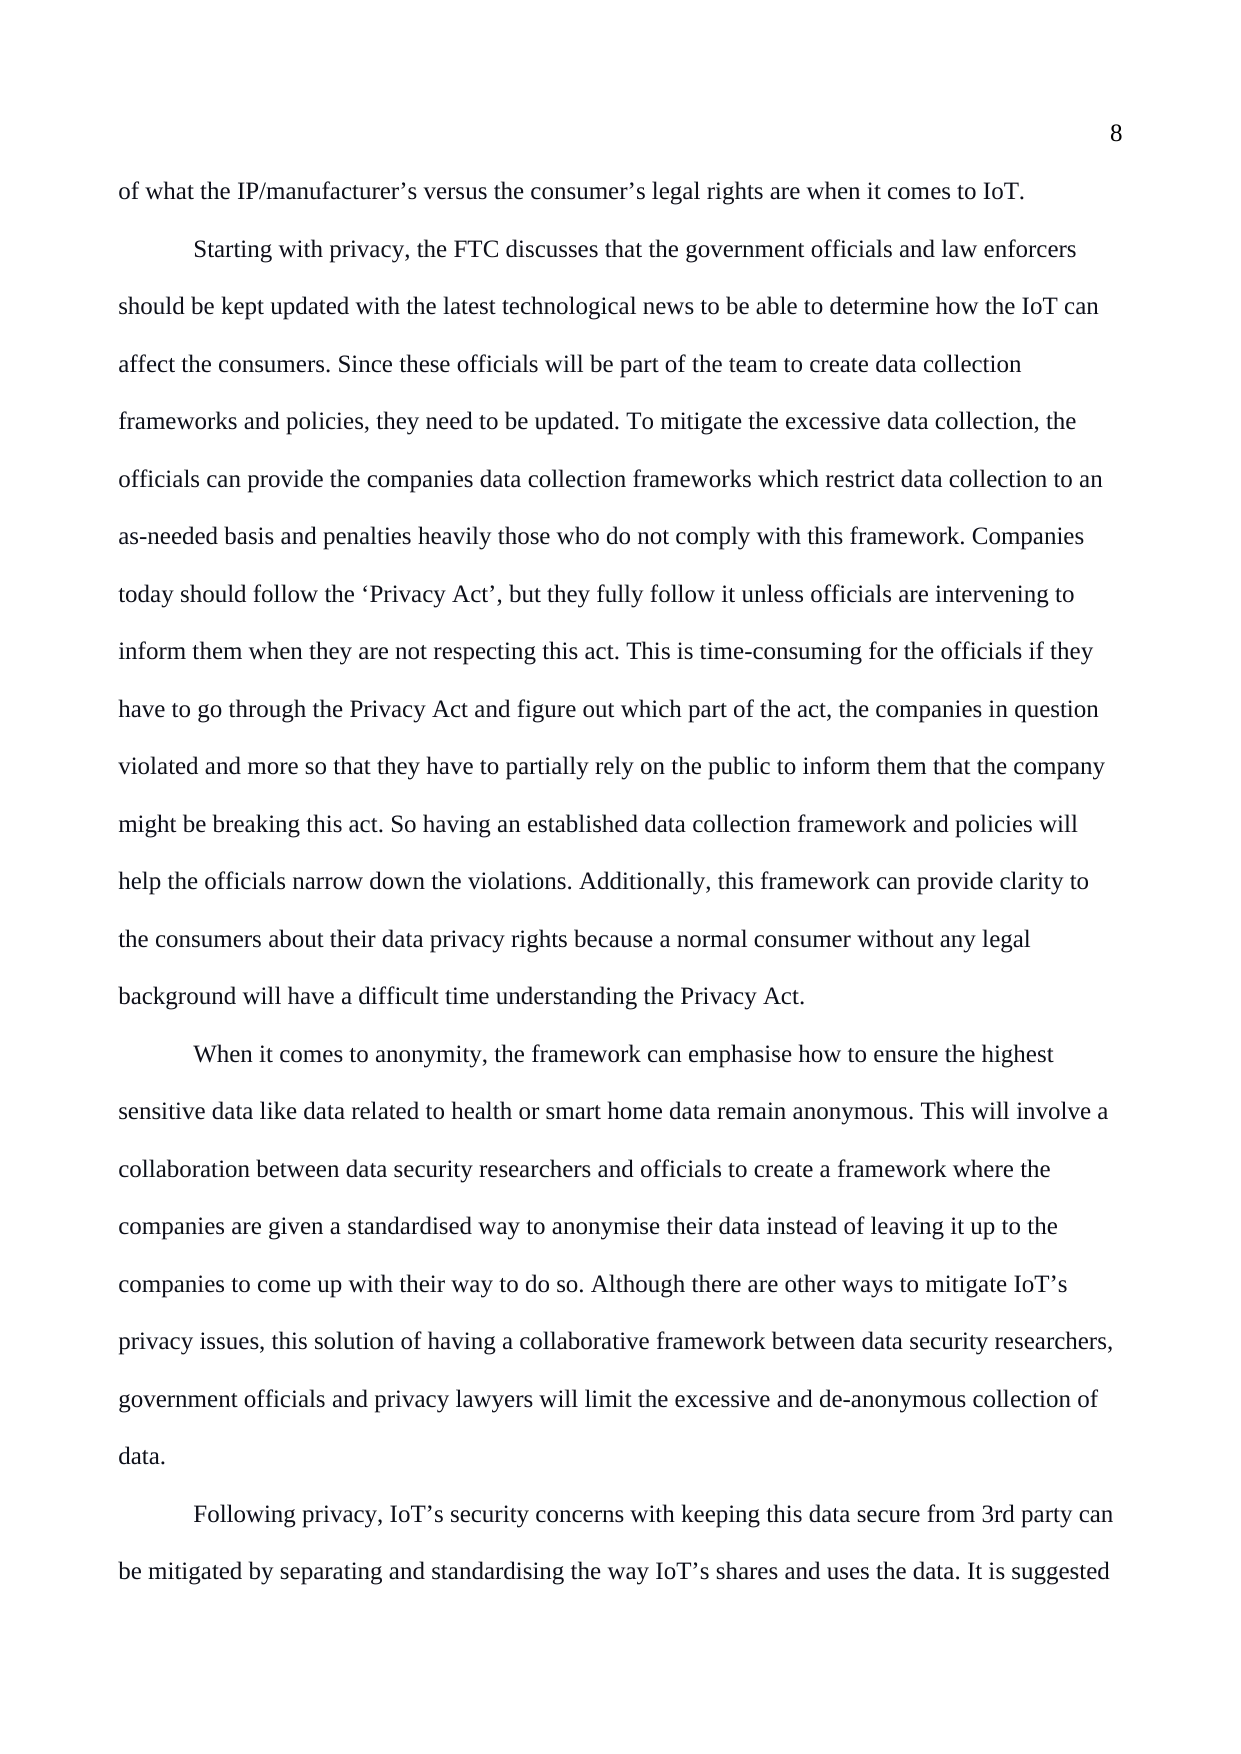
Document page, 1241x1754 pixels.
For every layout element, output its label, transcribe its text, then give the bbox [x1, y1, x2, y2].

text When it comes to anonymity, the framework can emphasise how to ensure the highest sensitive data like data related to health or smart home data remain anonymous. This will involve a collaboration between data security researchers and officials to create a framework where the companies are given a standardised way to anonymise their data instead of leaving it up to the companies to come up with their way to do so. Although there are other ways to mitigate IoT’s privacy issues, this solution of having a collaborative framework between data security researchers, government officials and privacy lawyers will limit the excessive and de-anonymous collection of data. [118, 1039, 1122, 1470]
text Following privacy, IoT’s security concerns with keeping this data secure from 3rd party can be mitigated by separating and standardising the way IoT’s shares and uses the data. It is suggested [118, 1499, 1122, 1585]
text of what the IP/manufacturer’s versus the consumer’s legal rights are when it comes to IoT. [118, 176, 1122, 205]
text Starting with privacy, the FTC discusses that the government officials and law enforcers should be kept updated with the latest technological news to be able to determine how the IoT can affect the consumers. Since these officials will be part of the team to create data collection frameworks and policies, they need to be updated. To mitigate the excessive data collection, the officials can provide the companies data collection frameworks which restrict data collection to an as-needed basis and penalties heavily those who do not comply with this framework. Companies today should follow the ‘Privacy Act’, but they fully follow it unless officials are intervening to inform them when they are not respecting this act. This is time-consuming for the officials if they have to go through the Privacy Act and figure out which part of the act, the companies in question violated and more so that they have to partially rely on the public to inform them that the company might be breaking this act. So having an established data collection framework and policies will help the officials narrow down the violations. Additionally, this framework can provide clarity to the consumers about their data privacy rights because a normal consumer without any legal background will have a difficult time understanding the Privacy Act. [118, 234, 1122, 1010]
